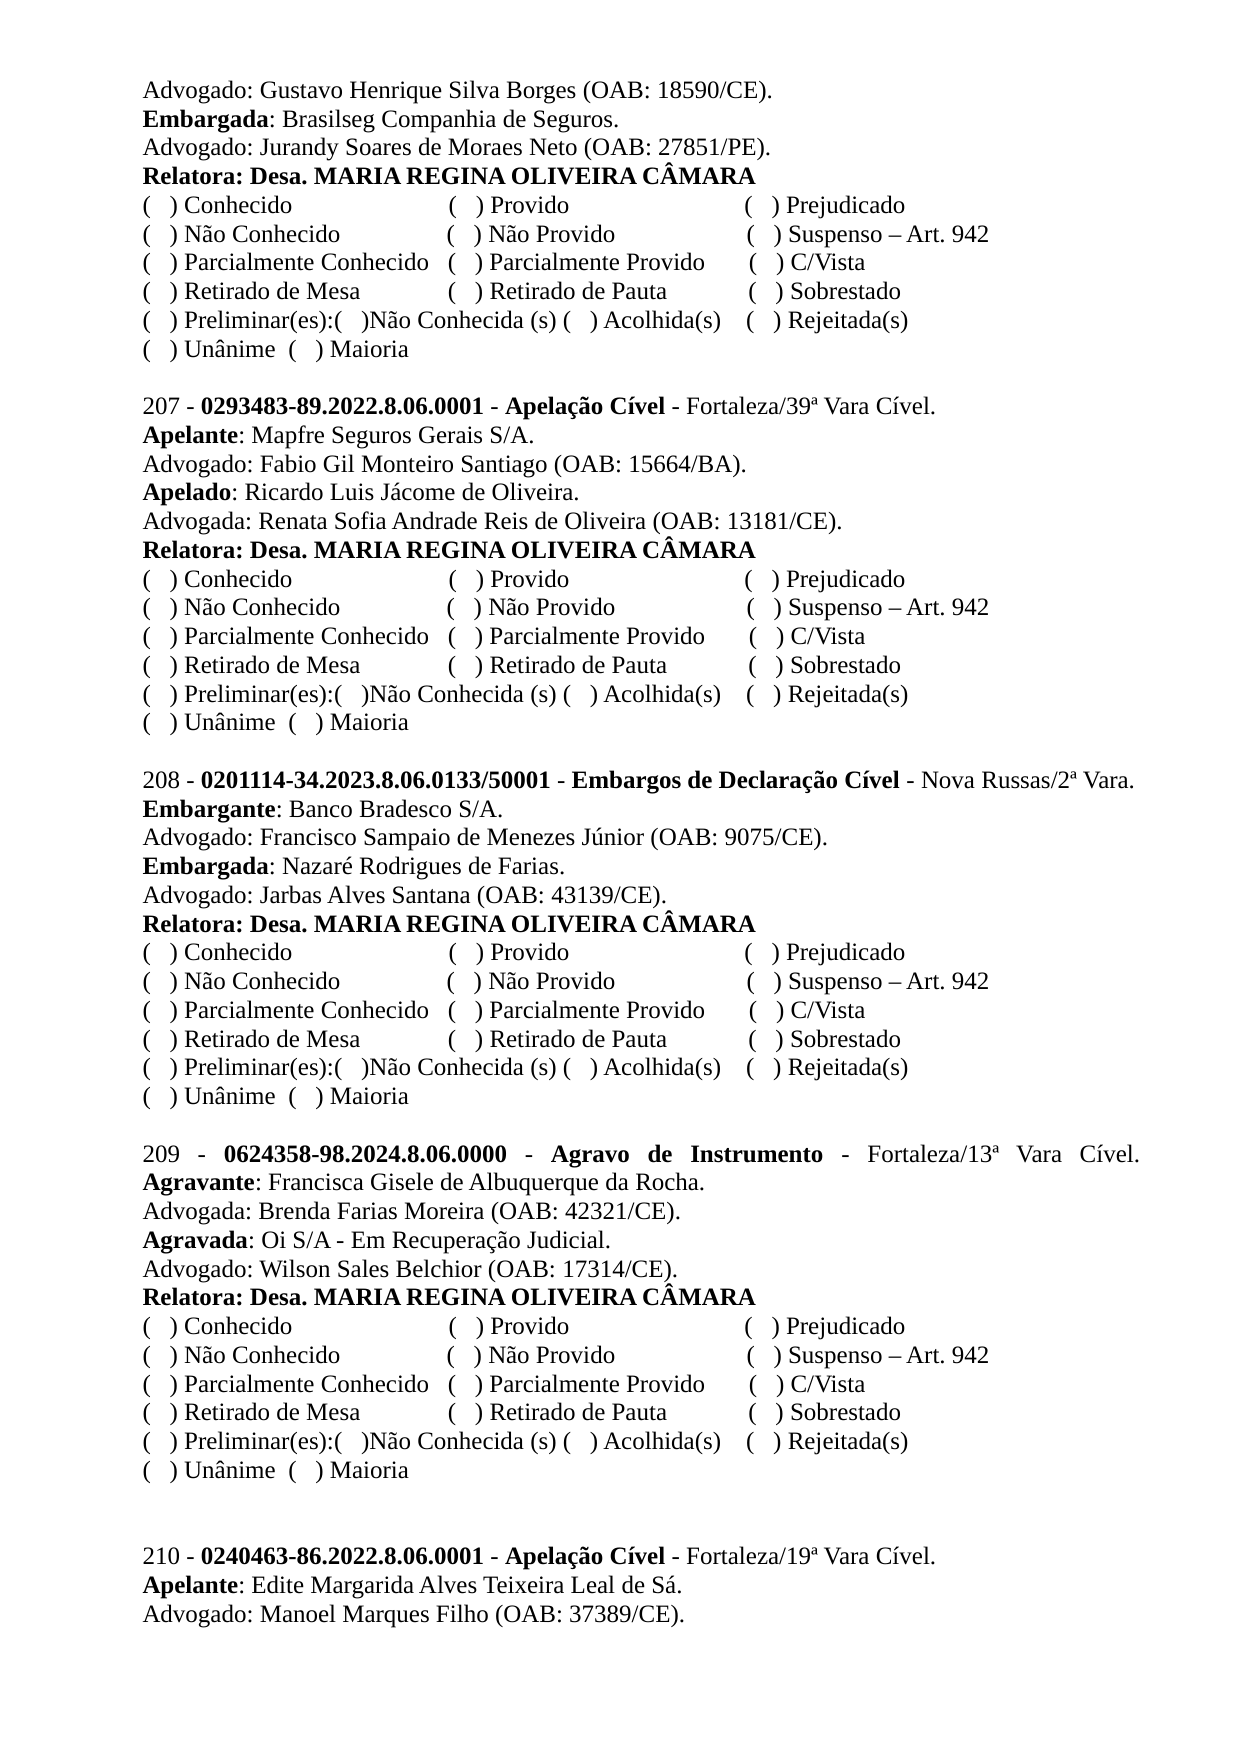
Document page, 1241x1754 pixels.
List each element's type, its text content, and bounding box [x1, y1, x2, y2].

text Advogado: Wilson Sales Belchior (OAB: 17314/CE). [142, 1254, 1141, 1282]
text 210 - 0240463-86.2022.8.06.0001 - Apelação Cível - Fortaleza/19ª Vara Cível. [142, 1541, 1141, 1570]
text Embargante: Banco Bradesco S/A. [142, 794, 1141, 822]
text ( ) Unânime ( ) Maioria [142, 707, 1158, 736]
text 209 - 0624358-98.2024.8.06.0000 - Agravo de Instrumento - Fortaleza/13ª Vara Cível. Agravante: Francisca Gisele de Albuquerque da Rocha. [142, 1139, 1141, 1196]
text ( ) Não Conhecido ( ) Não Provido ( ) Suspenso – Art. 942 [142, 966, 1158, 995]
text Advogado: Jarbas Alves Santana (OAB: 43139/CE). [142, 880, 1141, 909]
text ( ) Conhecido ( ) Provido ( ) Prejudicado [142, 190, 1141, 219]
text Advogada: Renata Sofia Andrade Reis de Oliveira (OAB: 13181/CE). [142, 506, 1141, 535]
text ( ) Conhecido ( ) Provido ( ) Prejudicado [142, 564, 1141, 592]
text Advogado: Fabio Gil Monteiro Santiago (OAB: 15664/BA). [142, 449, 1141, 477]
text ( ) Retirado de Mesa ( ) Retirado de Pauta ( ) Sobrestado [142, 276, 1158, 305]
text Advogada: Brenda Farias Moreira (OAB: 42321/CE). [142, 1196, 1141, 1225]
text 208 - 0201114-34.2023.8.06.0133/50001 - Embargos de Declaração Cível - Nova Russas/2ª Vara. [142, 765, 1141, 794]
text ( ) Preliminar(es):( )Não Conhecida (s) ( ) Acolhida(s) ( ) Rejeitada(s) [142, 1052, 1158, 1081]
text ( ) Retirado de Mesa ( ) Retirado de Pauta ( ) Sobrestado [142, 650, 1158, 679]
text Agravada: Oi S/A - Em Recuperação Judicial. [142, 1225, 1141, 1254]
text ( ) Parcialmente Conhecido ( ) Parcialmente Provido ( ) C/Vista [142, 995, 1158, 1024]
text ( ) Conhecido ( ) Provido ( ) Prejudicado [142, 1311, 1141, 1340]
text Apelado: Ricardo Luis Jácome de Oliveira. [142, 477, 1141, 506]
text Advogado: Manoel Marques Filho (OAB: 37389/CE). [142, 1599, 1141, 1627]
text Relatora: Desa. MARIA REGINA OLIVEIRA CÂMARA [142, 909, 1141, 937]
text ( ) Parcialmente Conhecido ( ) Parcialmente Provido ( ) C/Vista [142, 1369, 1158, 1397]
text ( ) Retirado de Mesa ( ) Retirado de Pauta ( ) Sobrestado [142, 1024, 1158, 1052]
text 207 - 0293483-89.2022.8.06.0001 - Apelação Cível - Fortaleza/39ª Vara Cível. [142, 391, 1141, 420]
text Advogado: Gustavo Henrique Silva Borges (OAB: 18590/CE). [142, 75, 1141, 104]
text Apelante: Edite Margarida Alves Teixeira Leal de Sá. [142, 1570, 1141, 1599]
text Embargada: Brasilseg Companhia de Seguros. [142, 104, 1141, 132]
text ( ) Parcialmente Conhecido ( ) Parcialmente Provido ( ) C/Vista [142, 247, 1158, 276]
text Apelante: Mapfre Seguros Gerais S/A. [142, 420, 1141, 449]
text Relatora: Desa. MARIA REGINA OLIVEIRA CÂMARA [142, 161, 1141, 190]
text Advogado: Francisco Sampaio de Menezes Júnior (OAB: 9075/CE). [142, 822, 1141, 851]
text ( ) Preliminar(es):( )Não Conhecida (s) ( ) Acolhida(s) ( ) Rejeitada(s) [142, 679, 1158, 707]
text ( ) Preliminar(es):( )Não Conhecida (s) ( ) Acolhida(s) ( ) Rejeitada(s) [142, 1426, 1158, 1455]
text Relatora: Desa. MARIA REGINA OLIVEIRA CÂMARA [142, 1282, 1141, 1311]
text Embargada: Nazaré Rodrigues de Farias. [142, 851, 1141, 880]
text ( ) Não Conhecido ( ) Não Provido ( ) Suspenso – Art. 942 [142, 1340, 1158, 1369]
text Advogado: Jurandy Soares de Moraes Neto (OAB: 27851/PE). [142, 132, 1141, 161]
text ( ) Unânime ( ) Maioria [142, 1081, 1158, 1110]
text Relatora: Desa. MARIA REGINA OLIVEIRA CÂMARA [142, 535, 1141, 564]
text ( ) Não Conhecido ( ) Não Provido ( ) Suspenso – Art. 942 [142, 219, 1158, 247]
text ( ) Não Conhecido ( ) Não Provido ( ) Suspenso – Art. 942 [142, 592, 1158, 621]
text ( ) Parcialmente Conhecido ( ) Parcialmente Provido ( ) C/Vista [142, 621, 1158, 650]
text ( ) Preliminar(es):( )Não Conhecida (s) ( ) Acolhida(s) ( ) Rejeitada(s) [142, 305, 1158, 334]
text ( ) Unânime ( ) Maioria [142, 334, 1158, 362]
text ( ) Unânime ( ) Maioria [142, 1455, 1158, 1484]
text ( ) Conhecido ( ) Provido ( ) Prejudicado [142, 937, 1141, 966]
text ( ) Retirado de Mesa ( ) Retirado de Pauta ( ) Sobrestado [142, 1397, 1158, 1426]
